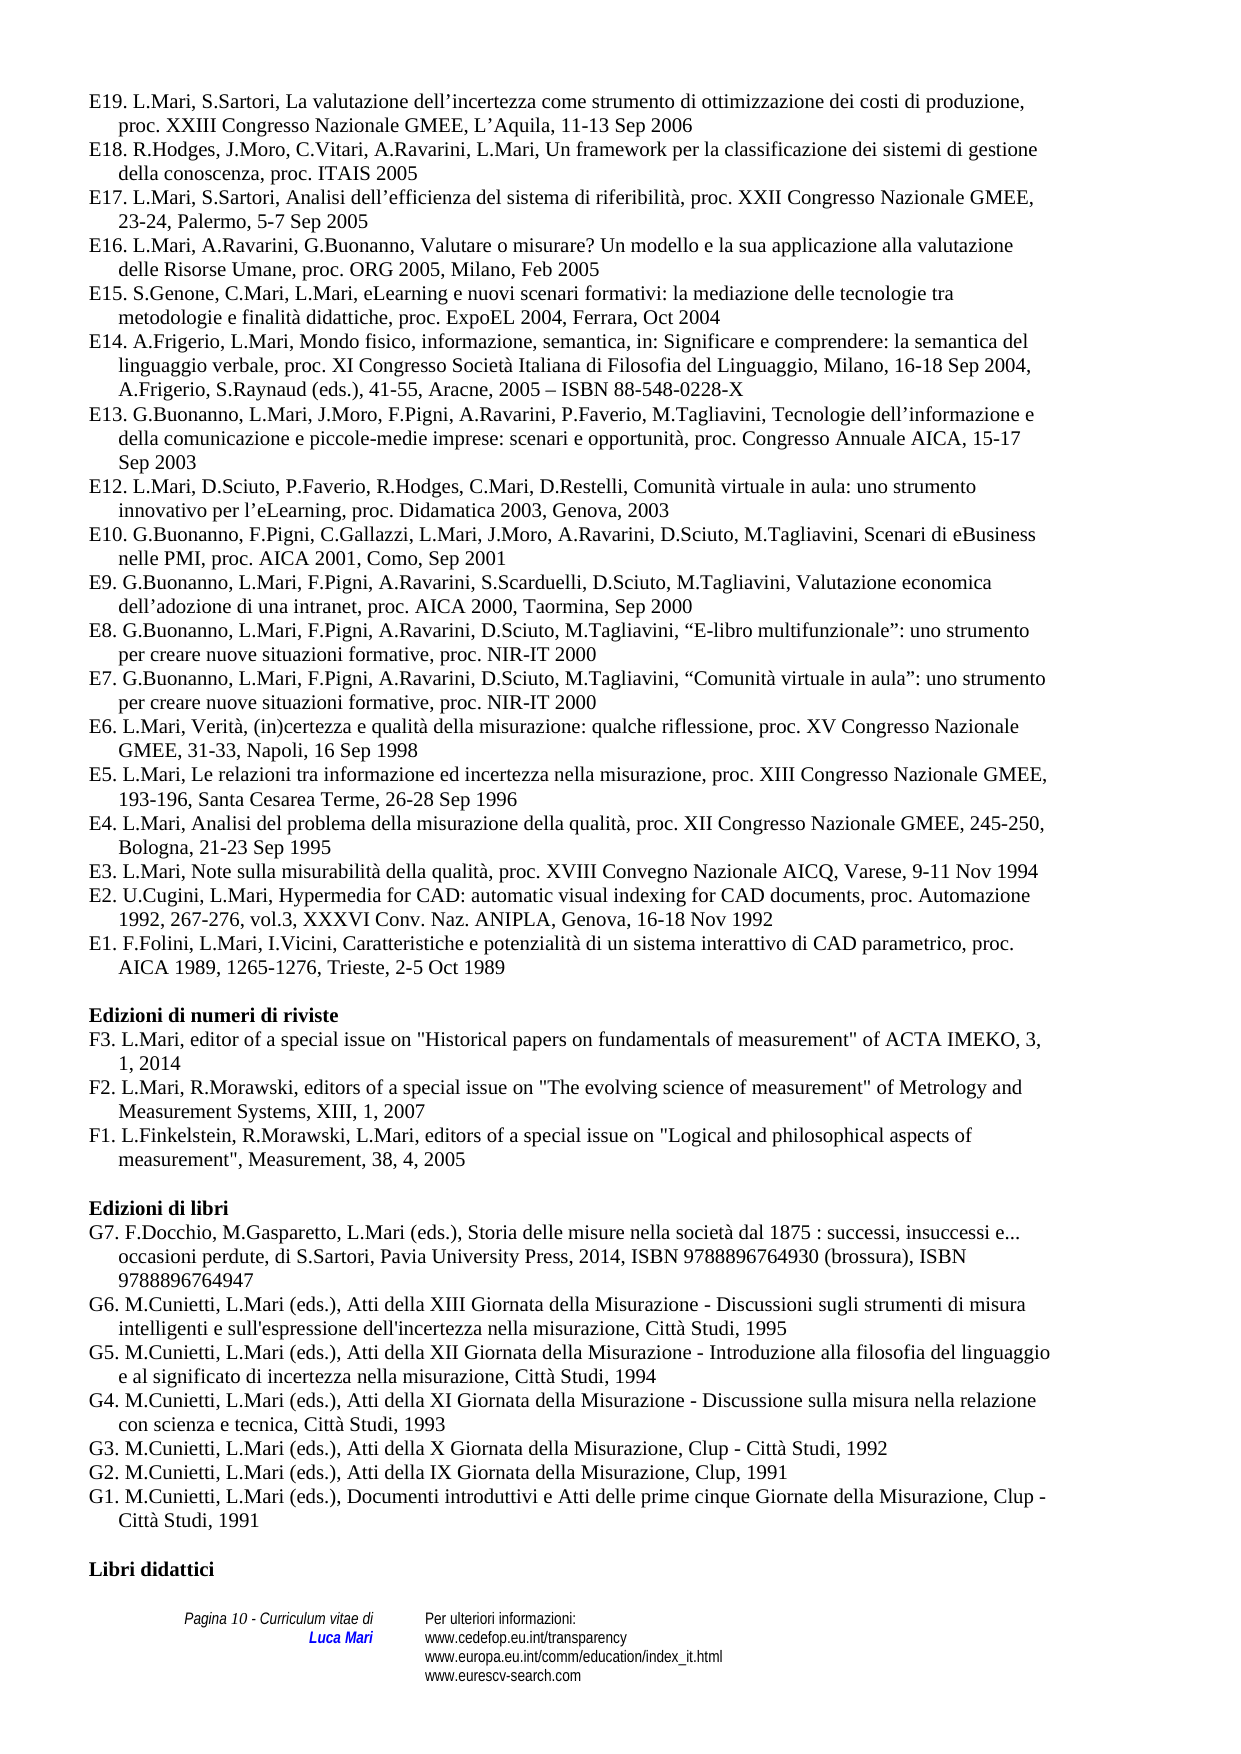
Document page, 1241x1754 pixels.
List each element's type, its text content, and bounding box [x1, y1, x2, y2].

text E13. G.Buonanno, L.Mari, J.Moro, F.Pigni, A.Ravarini, P.Faverio, M.Tagliavini, Tecnologie dell’informazione e della comunicazione e piccole-medie imprese: scenari e opportunità, proc. Congresso Annuale AICA, 15-17 Sep 2003 [89, 401, 1053, 474]
text E8. G.Buonanno, L.Mari, F.Pigni, A.Ravarini, D.Sciuto, M.Tagliavini, “E-libro multifunzionale”: uno strumento per creare nuove situazioni formative, proc. NIR-IT 2000 [89, 618, 1053, 666]
text E17. L.Mari, S.Sartori, Analisi dell’efficienza del sistema di riferibilità, proc. XXII Congresso Nazionale GMEE, 23-24, Palermo, 5-7 Sep 2005 [89, 185, 1053, 233]
text E15. S.Genone, C.Mari, L.Mari, eLearning e nuovi scenari formativi: la mediazione delle tecnologie tra metodologie e finalità didattiche, proc. ExpoEL 2004, Ferrara, Oct 2004 [89, 281, 1053, 329]
text E5. L.Mari, Le relazioni tra informazione ed incertezza nella misurazione, proc. XIII Congresso Nazionale GMEE, 193-196, Santa Cesarea Terme, 26-28 Sep 1996 [89, 762, 1053, 811]
text E12. L.Mari, D.Sciuto, P.Faverio, R.Hodges, C.Mari, D.Restelli, Comunità virtuale in aula: uno strumento innovativo per l’eLearning, proc. Didamatica 2003, Genova, 2003 [89, 474, 1053, 522]
text F2. L.Mari, R.Morawski, editors of a special issue on "The evolving science of measurement" of Metrology and Measurement Systems, XIII, 1, 2007 [89, 1075, 1053, 1123]
text Edizioni di numeri di riviste [89, 1003, 1053, 1027]
text E6. L.Mari, Verità, (in)certezza e qualità della misurazione: qualche riflessione, proc. XV Congresso Nazionale GMEE, 31-33, Napoli, 16 Sep 1998 [89, 714, 1053, 762]
text Edizioni di libri [89, 1196, 1053, 1219]
text E1. F.Folini, L.Mari, I.Vicini, Caratteristiche e potenzialità di un sistema interattivo di CAD parametrico, proc. AICA 1989, 1265-1276, Trieste, 2-5 Oct 1989 [89, 931, 1053, 979]
text E3. L.Mari, Note sulla misurabilità della qualità, proc. XVIII Convegno Nazionale AICQ, Varese, 9-11 Nov 1994 [89, 859, 1053, 883]
text G1. M.Cunietti, L.Mari (eds.), Documenti introduttivi e Atti delle prime cinque Giornate della Misurazione, Clup - Città Studi, 1991 [89, 1484, 1053, 1532]
text E14. A.Frigerio, L.Mari, Mondo fisico, informazione, semantica, in: Significare e comprendere: la semantica del linguaggio verbale, proc. XI Congresso Società Italiana di Filosofia del Linguaggio, Milano, 16-18 Sep 2004, A.Frigerio, S.Raynaud (eds.), 41-55, Aracne, 2005 – ISBN 88-548-0228-X [89, 329, 1053, 401]
text E7. G.Buonanno, L.Mari, F.Pigni, A.Ravarini, D.Sciuto, M.Tagliavini, “Comunità virtuale in aula”: uno strumento per creare nuove situazioni formative, proc. NIR-IT 2000 [89, 666, 1053, 714]
text E2. U.Cugini, L.Mari, Hypermedia for CAD: automatic visual indexing for CAD documents, proc. Automazione 1992, 267-276, vol.3, XXXVI Conv. Naz. ANIPLA, Genova, 16-18 Nov 1992 [89, 883, 1053, 931]
text E9. G.Buonanno, L.Mari, F.Pigni, A.Ravarini, S.Scarduelli, D.Sciuto, M.Tagliavini, Valutazione economica dell’adozione di una intranet, proc. AICA 2000, Taormina, Sep 2000 [89, 570, 1053, 618]
text E19. L.Mari, S.Sartori, La valutazione dell’incertezza come strumento di ottimizzazione dei costi di produzione, proc. XXIII Congresso Nazionale GMEE, L’Aquila, 11-13 Sep 2006 [89, 89, 1053, 137]
text G7. F.Docchio, M.Gasparetto, L.Mari (eds.), Storia delle misure nella società dal 1875 : successi, insuccessi e... occasioni perdute, di S.Sartori, Pavia University Press, 2014, ISBN 9788896764930 (brossura), ISBN 9788896764947 [89, 1219, 1053, 1292]
text Libri didattici [89, 1556, 1053, 1581]
text E10. G.Buonanno, F.Pigni, C.Gallazzi, L.Mari, J.Moro, A.Ravarini, D.Sciuto, M.Tagliavini, Scenari di eBusiness nelle PMI, proc. AICA 2001, Como, Sep 2001 [89, 522, 1053, 570]
text E16. L.Mari, A.Ravarini, G.Buonanno, Valutare o misurare? Un modello e la sua applicazione alla valutazione delle Risorse Umane, proc. ORG 2005, Milano, Feb 2005 [89, 233, 1053, 281]
text E4. L.Mari, Analisi del problema della misurazione della qualità, proc. XII Congresso Nazionale GMEE, 245-250, Bologna, 21-23 Sep 1995 [89, 811, 1053, 859]
text G2. M.Cunietti, L.Mari (eds.), Atti della IX Giornata della Misurazione, Clup, 1991 [89, 1460, 1053, 1484]
text G4. M.Cunietti, L.Mari (eds.), Atti della XI Giornata della Misurazione - Discussione sulla misura nella relazione con scienza e tecnica, Città Studi, 1993 [89, 1388, 1053, 1436]
text G5. M.Cunietti, L.Mari (eds.), Atti della XII Giornata della Misurazione - Introduzione alla filosofia del linguaggio e al significato di incertezza nella misurazione, Città Studi, 1994 [89, 1340, 1053, 1388]
text E18. R.Hodges, J.Moro, C.Vitari, A.Ravarini, L.Mari, Un framework per la classificazione dei sistemi di gestione della conoscenza, proc. ITAIS 2005 [89, 137, 1053, 185]
text F3. L.Mari, editor of a special issue on "Historical papers on fundamentals of measurement" of ACTA IMEKO, 3, 1, 2014 [89, 1027, 1053, 1075]
text G3. M.Cunietti, L.Mari (eds.), Atti della X Giornata della Misurazione, Clup - Città Studi, 1992 [89, 1436, 1053, 1460]
text F1. L.Finkelstein, R.Morawski, L.Mari, editors of a special issue on "Logical and philosophical aspects of measurement", Measurement, 38, 4, 2005 [89, 1123, 1053, 1171]
text G6. M.Cunietti, L.Mari (eds.), Atti della XIII Giornata della Misurazione - Discussioni sugli strumenti di misura intelligenti e sull'espressione dell'incertezza nella misurazione, Città Studi, 1995 [89, 1292, 1053, 1340]
